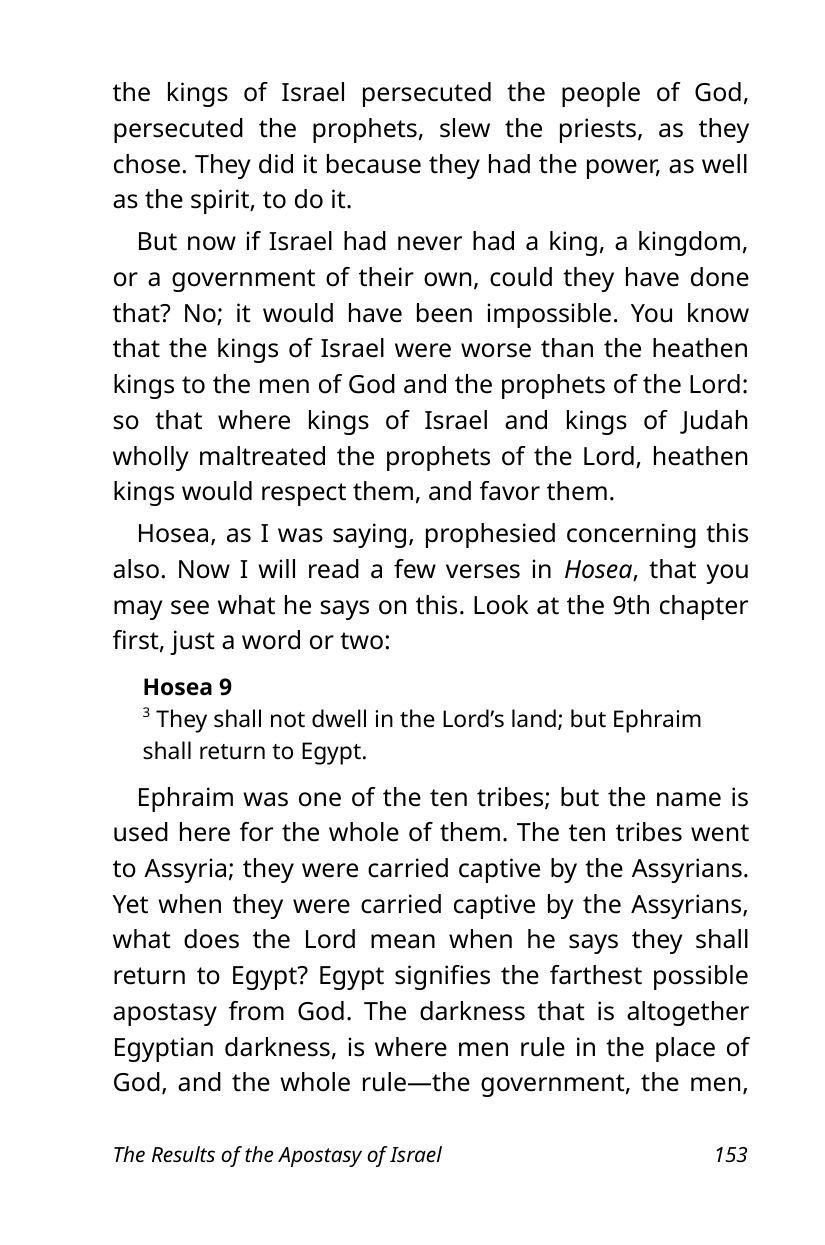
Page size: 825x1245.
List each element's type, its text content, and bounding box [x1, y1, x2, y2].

text the kings of Israel persecuted the people of God, persecuted the prophets, slew the priests, as they chose. They did it because they had the power, as well as the spirit, to do it. [112, 75, 750, 216]
text Hosea, as I was saying, prophesied concerning this also. Now I will read a few verses in Hosea, that you may see what he says on this. Look at the 9th chapter first, just a word or two: [112, 516, 750, 657]
text But now if Israel had never had a king, a kingdom, or a government of their own, could they have done that? No; it would have been impossible. You know that the kings of Israel were worse than the heathen kings to the men of God and the prophets of the Lord: so that where kings of Israel and kings of Judah wholly maltreated the prophets of the Lord, heathen kings would respect them, and favor them. [112, 224, 750, 508]
text 3 They shall not dwell in the Lord’s land; but Ephraim shall return to Egypt. [142, 703, 720, 767]
text Ephraim was one of the ten tribes; but the name is used here for the whole of them. The ten tribes went to Assyria; they were carried captive by the Assyrians. Yet when they were carried captive by the Assyrians, what does the Lord mean when he says they shall return to Egypt? Egypt signifies the farthest possible apostasy from God. The darkness that is altogether Egyptian darkness, is where men rule in the place of God, and the whole rule—the government, the men, [112, 779, 750, 1099]
text Hosea 9 [142, 671, 750, 702]
